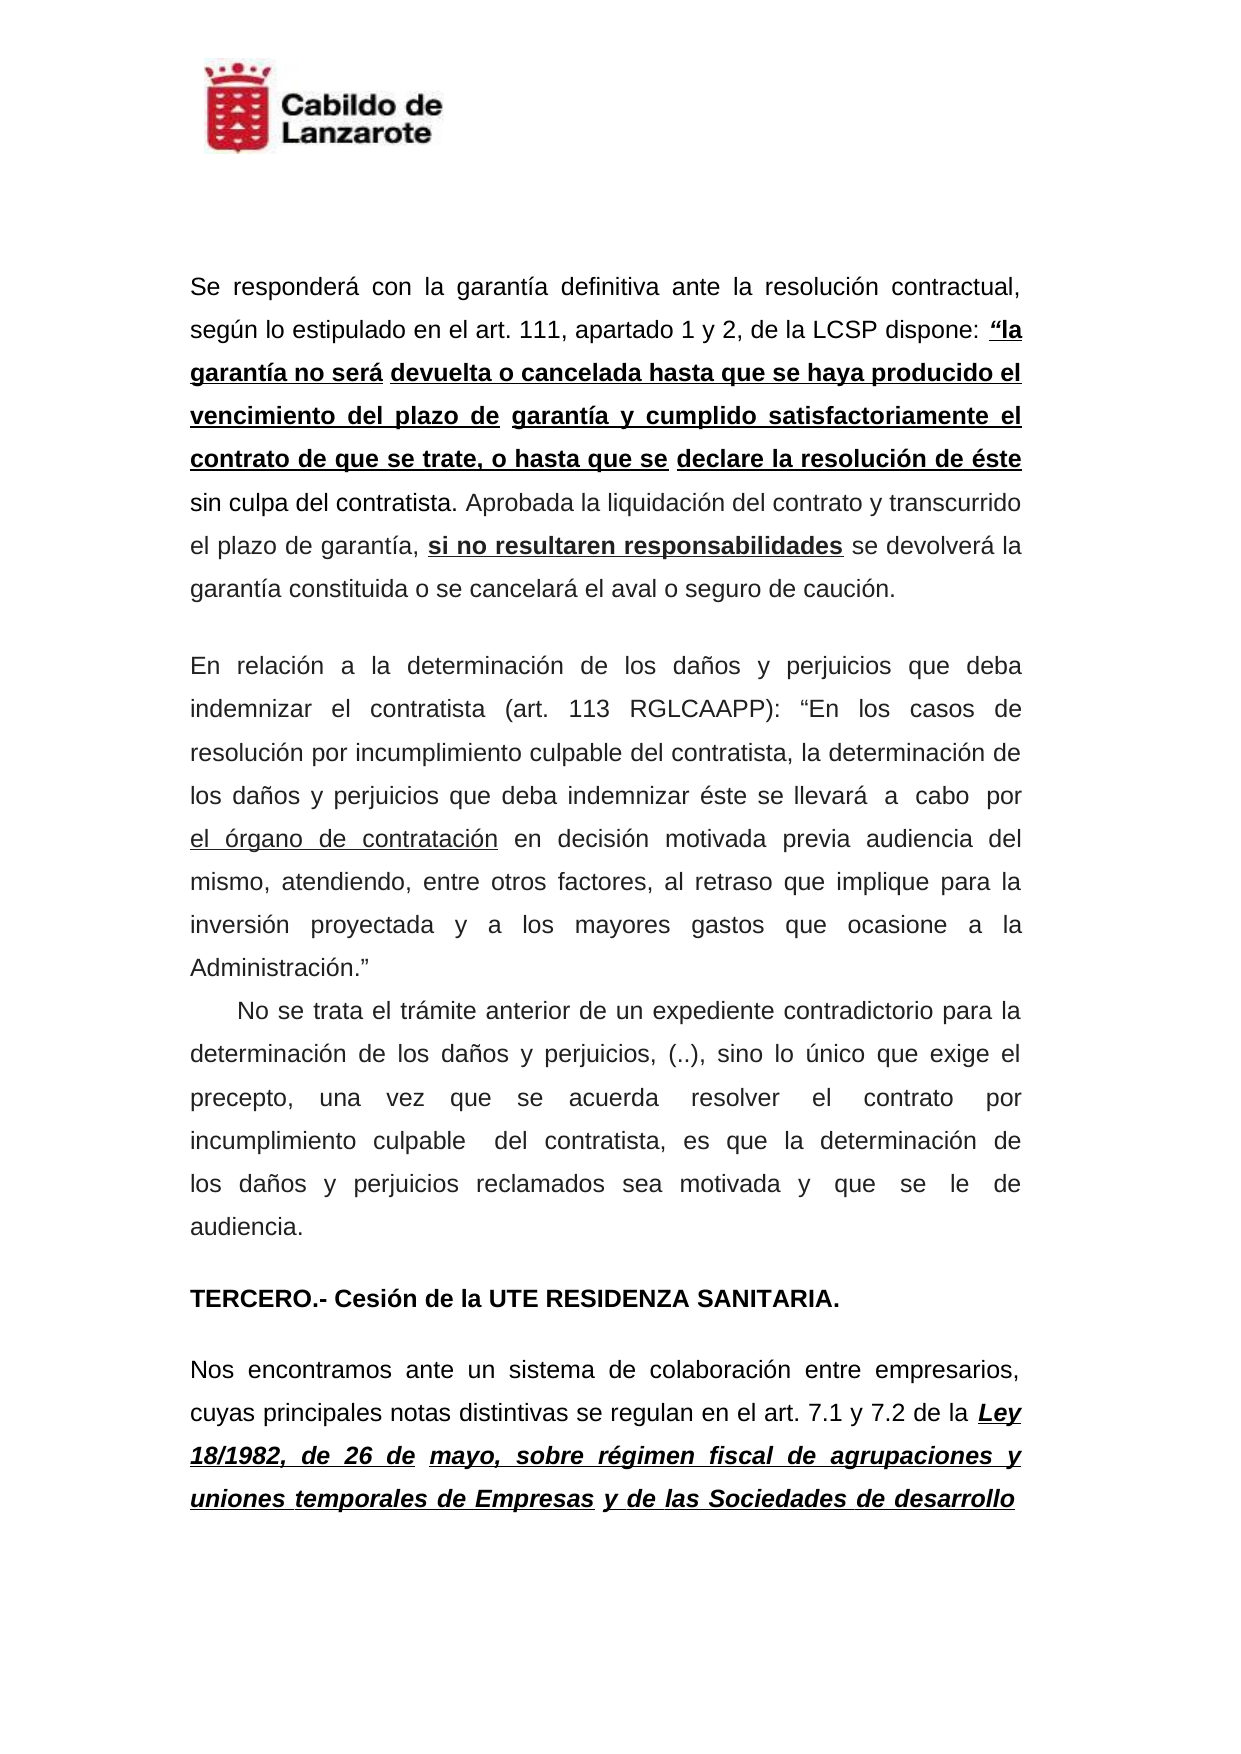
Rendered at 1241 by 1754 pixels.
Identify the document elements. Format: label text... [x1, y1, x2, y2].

text En relación a la determinación de los daños y perjuicios que deba indemnizar el contratista (art. 113 RGLCAAPP): “En los casos de resolución por incumplimiento culpable del contratista, la determinación de los daños y perjuicios que deba indemnizar éste se llevará a cabo por el órgano de contratación en decisión motivada previa audiencia del mismo, atendiendo, entre otros factores, al retraso que implique para la inversión proyectada y a los mayores gastos que ocasione a la Administración.” [190, 651, 1022, 982]
subtitle TERCERO.- Cesión de la UTE RESIDENZA SANITARIA. [190, 1284, 1103, 1312]
text Se responderá con la garantía definitiva ante la resolución contractual, según lo estipulado en el art. 111, apartado 1 y 2, de la LCSP dispone: “la garantía no será devuelta o cancelada hasta que se haya producido el vencimiento del plazo de garantía y cumplido satisfactoriamente el contrato de que se trate, o hasta que se declare la resolución de éste sin culpa del contratista. Aprobada la liquidación del contrato y transcurrido el plazo de garantía, si no resultaren responsabilidades se devolverá la garantía constituida o se cancelará el aval o seguro de caución. [190, 272, 1022, 602]
text No se trata el trámite anterior de un expediente contradictorio para la determinación de los daños y perjuicios, (..), sino lo único que exige el precepto, una vez que se acuerda resolver el contrato por incumplimiento culpable del contratista, es que la determinación de los daños y perjuicios reclamados sea motivada y que se le de audiencia. [190, 996, 1022, 1241]
text Nos encontramos ante un sistema de colaboración entre empresarios, cuyas principales notas distintivas se regulan en el art. 7.1 y 7.2 de la Ley 18/1982, de 26 de mayo, sobre régimen fiscal de agrupaciones y uniones temporales de Empresas y de las Sociedades de desarrollo [190, 1354, 1021, 1513]
picture [203, 58, 444, 154]
